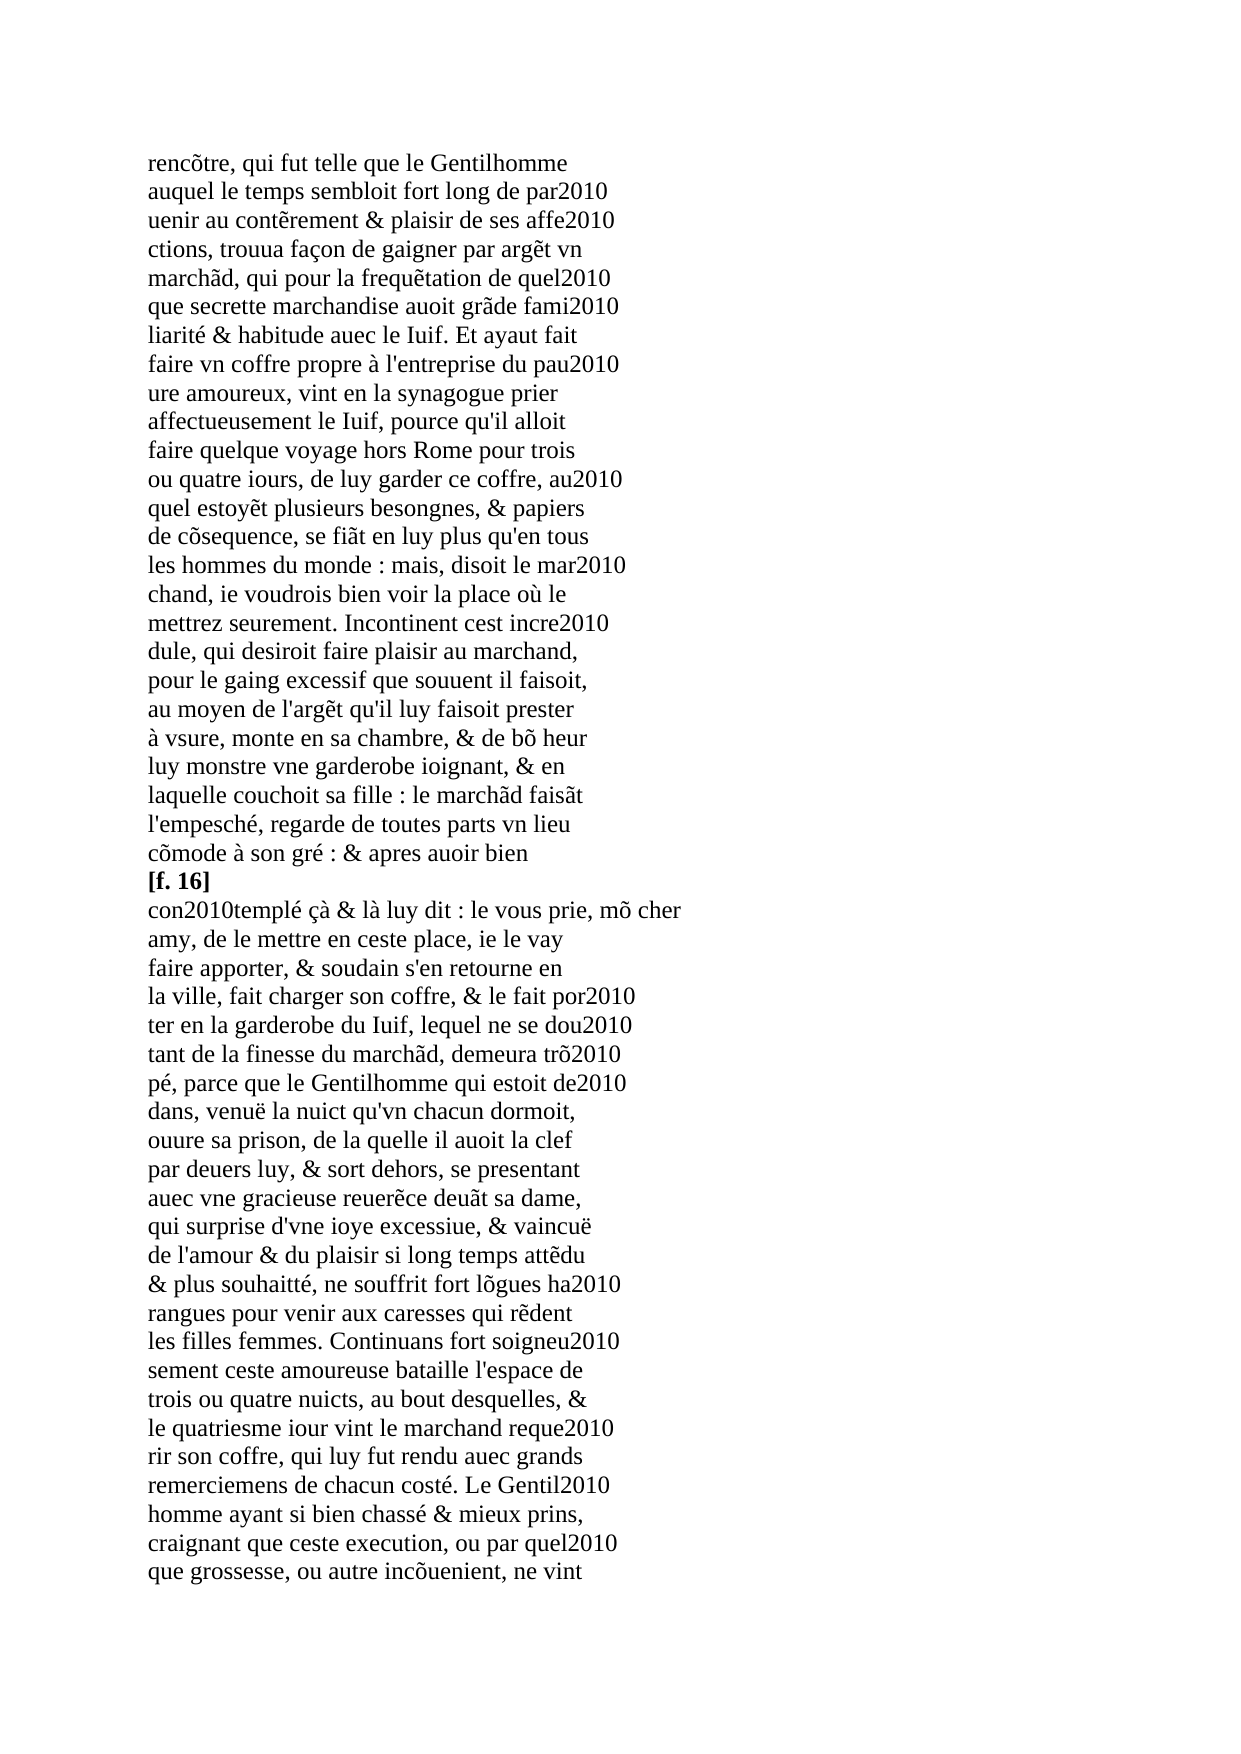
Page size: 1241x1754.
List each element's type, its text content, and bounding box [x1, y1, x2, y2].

text rencõtre, qui fut telle que le Gentilhomme auquel le temps sembloit fort long de par2010 uenir au contẽrement & plaisir de ses affe2010 ctions, trouua façon de gaigner par argẽt vn marchãd, qui pour la frequẽtation de quel2010 que secrette marchandise auoit grãde fami2010 liarité & habitude auec le Iuif. Et ayaut fait faire vn coffre propre à l'entreprise du pau2010 ure amoureux, vint en la synagogue prier affectueusement le Iuif, pource qu'il alloit faire quelque voyage hors Rome pour trois ou quatre iours, de luy garder ce coffre, au2010 quel estoyẽt plusieurs besongnes, & papiers de cõsequence, se fiãt en luy plus qu'en tous les hommes du monde : mais, disoit le mar2010 chand, ie voudrois bien voir la place où le mettrez seurement. Incontinent cest incre2010 dule, qui desiroit faire plaisir au marchand, pour le gaing excessif que souuent il faisoit, au moyen de l'argẽt qu'il luy faisoit prester à vsure, monte en sa chambre, & de bõ heur luy monstre vne garderobe ioignant, & en laquelle couchoit sa fille : le marchãd faisãt l'empesché, regarde de toutes parts vn lieu cõmode à son gré : & apres auoir bien [f. 16] con2010templé çà & là luy dit : le vous prie, mõ cher amy, de le mettre en ceste place, ie le vay faire apporter, & soudain s'en retourne en la ville, fait charger son coffre, & le fait por2010 ter en la garderobe du Iuif, lequel ne se dou2010 tant de la finesse du marchãd, demeura trõ2010 pé, parce que le Gentilhomme qui estoit de2010 dans, venuë la nuict qu'vn chacun dormoit, ouure sa prison, de la quelle il auoit la clef par deuers luy, & sort dehors, se presentant auec vne gracieuse reuerẽce deuãt sa dame, qui surprise d'vne ioye excessiue, & vaincuë de l'amour & du plaisir si long temps attẽdu & plus souhaitté, ne souffrit fort lõgues ha2010 rangues pour venir aux caresses qui rẽdent les filles femmes. Continuans fort soigneu2010 sement ceste amoureuse bataille l'espace de trois ou quatre nuicts, au bout desquelles, & le quatriesme iour vint le marchand reque2010 rir son coffre, qui luy fut rendu auec grands remerciemens de chacun costé. Le Gentil2010 homme ayant si bien chassé & mieux prins, craignant que ceste execution, ou par quel2010 que grossesse, ou autre incõuenient, ne vint [148, 148, 1093, 1585]
